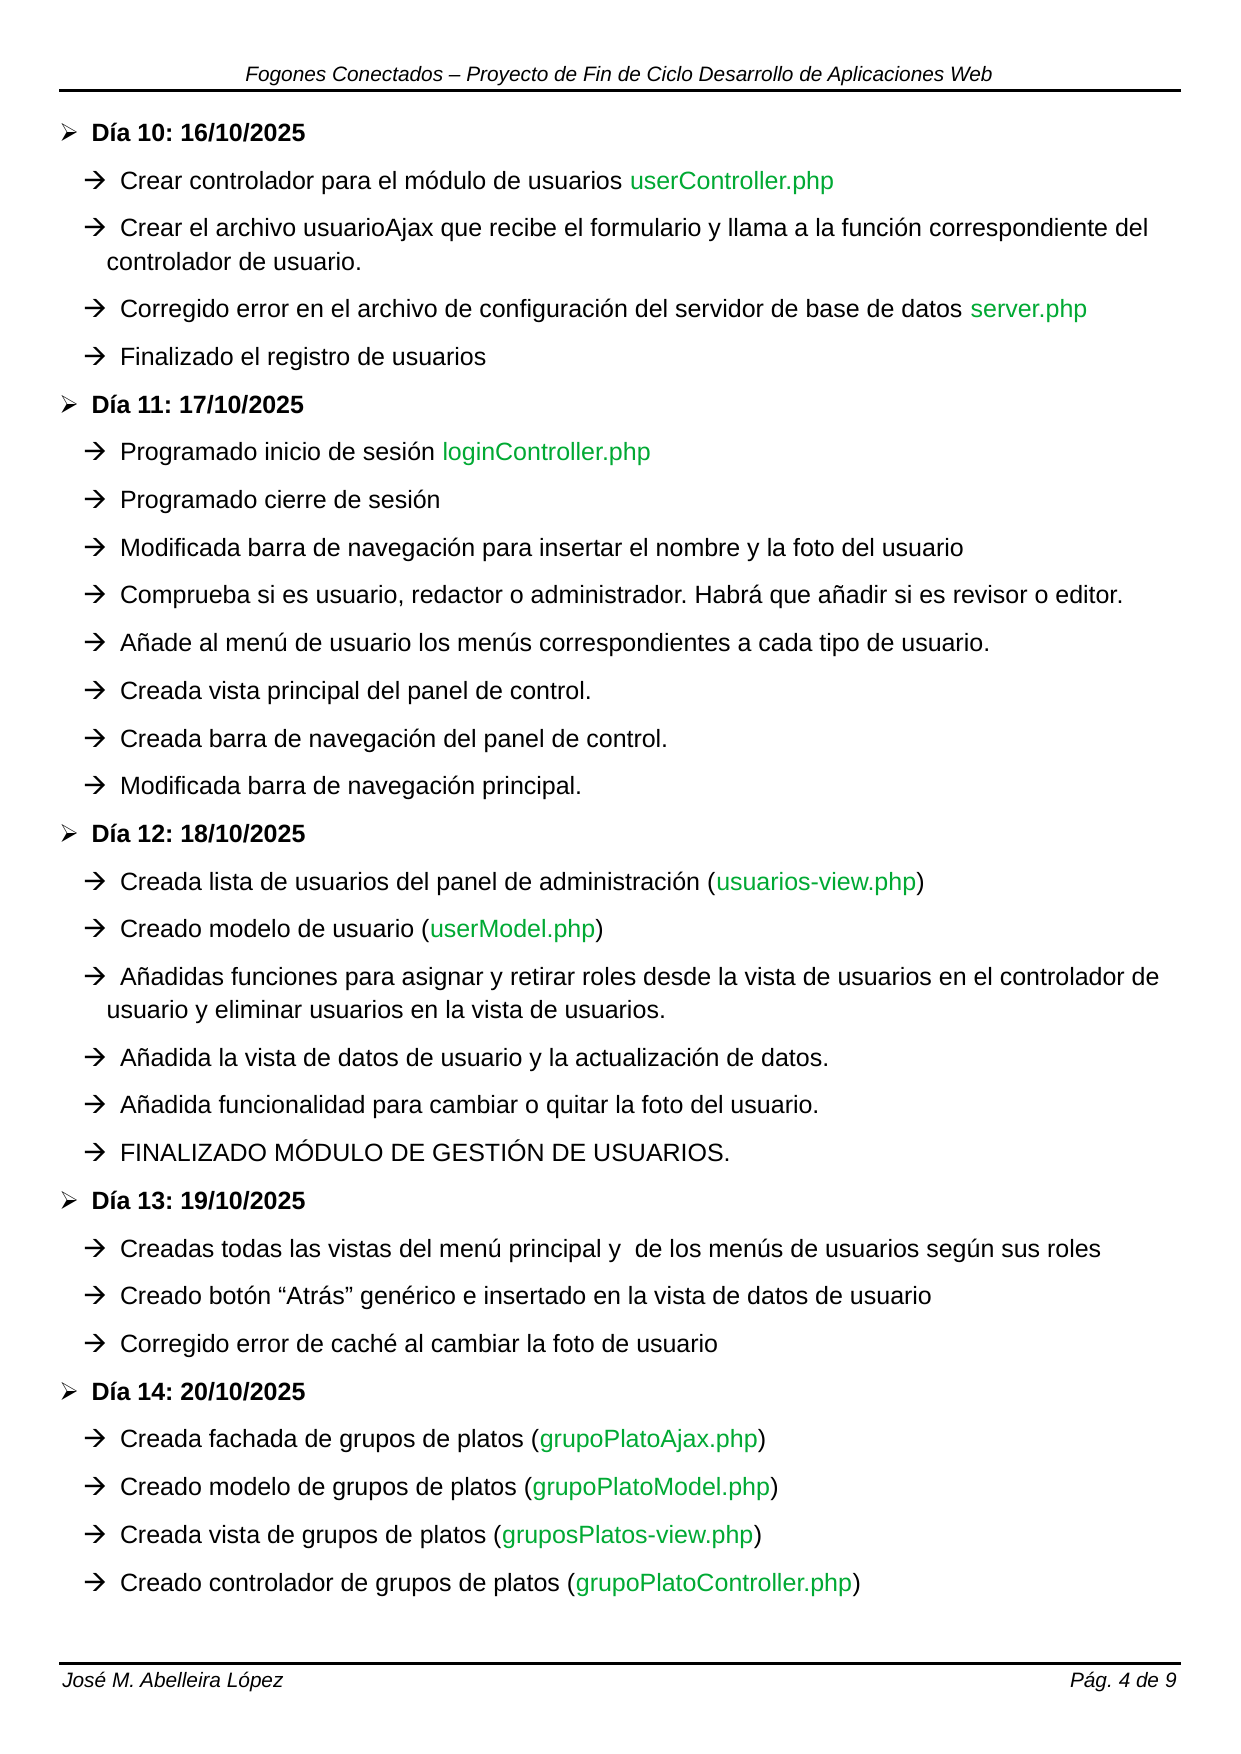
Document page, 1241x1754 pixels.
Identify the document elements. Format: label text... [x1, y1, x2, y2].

list Finalizado el registro de usuarios [83, 342, 1181, 371]
list Creada vista principal del panel de control. [83, 676, 1181, 705]
list Programado cierre de sesión [83, 485, 1181, 514]
list FINALIZADO MÓDULO DE GESTIÓN DE USUARIOS. [83, 1138, 1181, 1167]
list Creado modelo de grupos de platos (grupoPlatoModel.php) [83, 1472, 1181, 1501]
list Día 12: 18/10/2025 [59, 819, 1181, 848]
list Corregido error en el archivo de configuración del servidor de base de datos server.php [83, 294, 1181, 323]
list Creada lista de usuarios del panel de administración (usuarios-view.php) [83, 867, 1181, 896]
list Creadas todas las vistas del menú principal y de los menús de usuarios según sus roles [83, 1234, 1181, 1262]
list Creado botón “Atrás” genérico e insertado en la vista de datos de usuario [83, 1281, 1181, 1310]
list Creada fachada de grupos de platos (grupoPlatoAjax.php) [83, 1424, 1181, 1453]
list Creada vista de grupos de platos (gruposPlatos-view.php) [83, 1520, 1181, 1549]
list Programado inicio de sesión loginController.php [83, 437, 1181, 466]
list Añadida la vista de datos de usuario y la actualización de datos. [83, 1043, 1181, 1072]
list Crear el archivo usuarioAjax que recibe el formulario y llama a la función correspondiente del controlador de usuario. [83, 213, 1181, 275]
list Crear controlador para el módulo de usuarios userController.php [83, 166, 1181, 194]
list Creada barra de navegación del panel de control. [83, 723, 1181, 752]
list Día 14: 20/10/2025 [59, 1377, 1181, 1406]
list Corregido error de caché al cambiar la foto de usuario [83, 1329, 1181, 1358]
list Comprueba si es usuario, redactor o administrador. Habrá que añadir si es revisor o editor. [83, 580, 1181, 609]
list Creado controlador de grupos de platos (grupoPlatoController.php) [83, 1568, 1181, 1596]
list Añadida funcionalidad para cambiar o quitar la foto del usuario. [83, 1091, 1181, 1119]
list Día 11: 17/10/2025 [59, 389, 1181, 418]
list Añadidas funciones para asignar y retirar roles desde la vista de usuarios en el controlador de usuario y eliminar usuarios en la vista de usuarios. [83, 962, 1181, 1024]
list Modificada barra de navegación para insertar el nombre y la foto del usuario [83, 533, 1181, 562]
list Creado modelo de usuario (userModel.php) [83, 914, 1181, 943]
list Día 10: 16/10/2025 [59, 118, 1181, 147]
list Añade al menú de usuario los menús correspondientes a cada tipo de usuario. [83, 628, 1181, 657]
list Día 13: 19/10/2025 [59, 1186, 1181, 1215]
list Modificada barra de navegación principal. [83, 771, 1181, 800]
